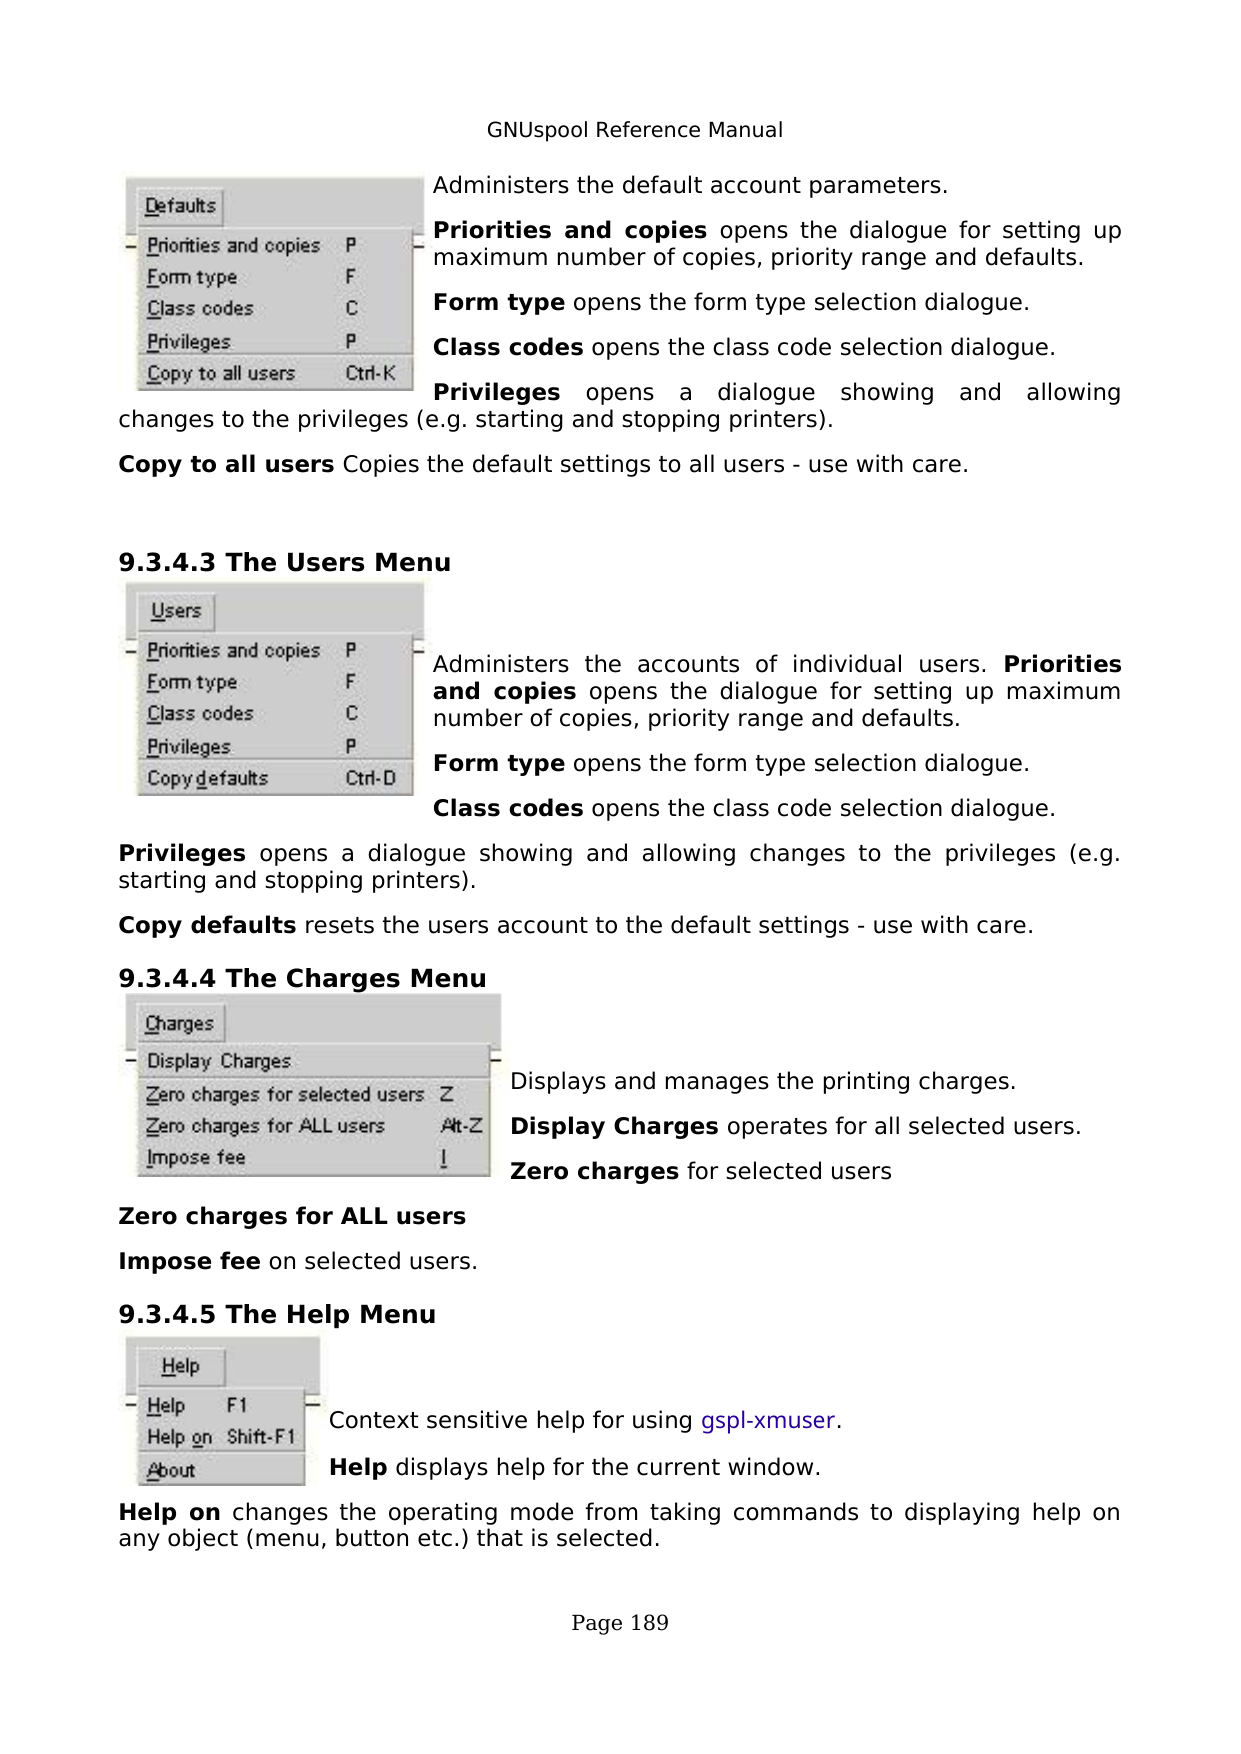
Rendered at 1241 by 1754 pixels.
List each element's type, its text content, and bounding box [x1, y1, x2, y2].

text Form type opens the form type selection dialogue. [433, 750, 1122, 777]
text Administers the default account parameters. [433, 172, 1122, 199]
subtitle The Help Menu [118, 1300, 1122, 1329]
text Copy defaults resets the users account to the default settings - use with care. [118, 912, 1122, 939]
text Impose fee on selected users. [118, 1248, 1122, 1275]
text Class codes opens the class code selection dialogue. [118, 795, 1122, 822]
text Help displays help for the current window. [329, 1454, 1122, 1480]
text Class codes opens the class code selection dialogue. [433, 334, 1122, 361]
picture [118, 171, 433, 391]
text Display Charges operates for all selected users. [510, 1113, 1122, 1140]
subtitle The Users Menu [118, 548, 1122, 577]
text Displays and manages the printing charges. [510, 1068, 1122, 1095]
text Administers the accounts of individual users. Priorities and copies opens the dialogue for setting up maximum number of copies, priority range and defaults. [433, 652, 1122, 732]
text Context sensitive help for using gspl-xmuser. [329, 1404, 1122, 1435]
text Help on changes the operating mode from taking commands to displaying help on any object (menu, button etc.) that is selected. [118, 1499, 1122, 1552]
subtitle The Charges Menu [118, 964, 1122, 993]
text Privileges opens a dialogue showing and allowing changes to the privileges (e.g. starting and stopping printers). [118, 841, 1122, 894]
picture [118, 577, 433, 796]
text Zero charges for selected users [118, 1158, 1122, 1185]
text Form type opens the form type selection dialogue. [433, 289, 1122, 316]
text Privileges opens a dialogue showing and allowing changes to the privileges (e.g. starting and stopping printers). [118, 379, 1122, 433]
picture [118, 1329, 329, 1486]
text Priorities and copies opens the dialogue for setting up maximum number of copies, priority range and defaults. [433, 217, 1122, 271]
picture [118, 993, 510, 1177]
text Copy to all users Copies the default settings to all users - use with care. [118, 451, 1122, 478]
text Zero charges for ALL users [118, 1203, 1122, 1230]
